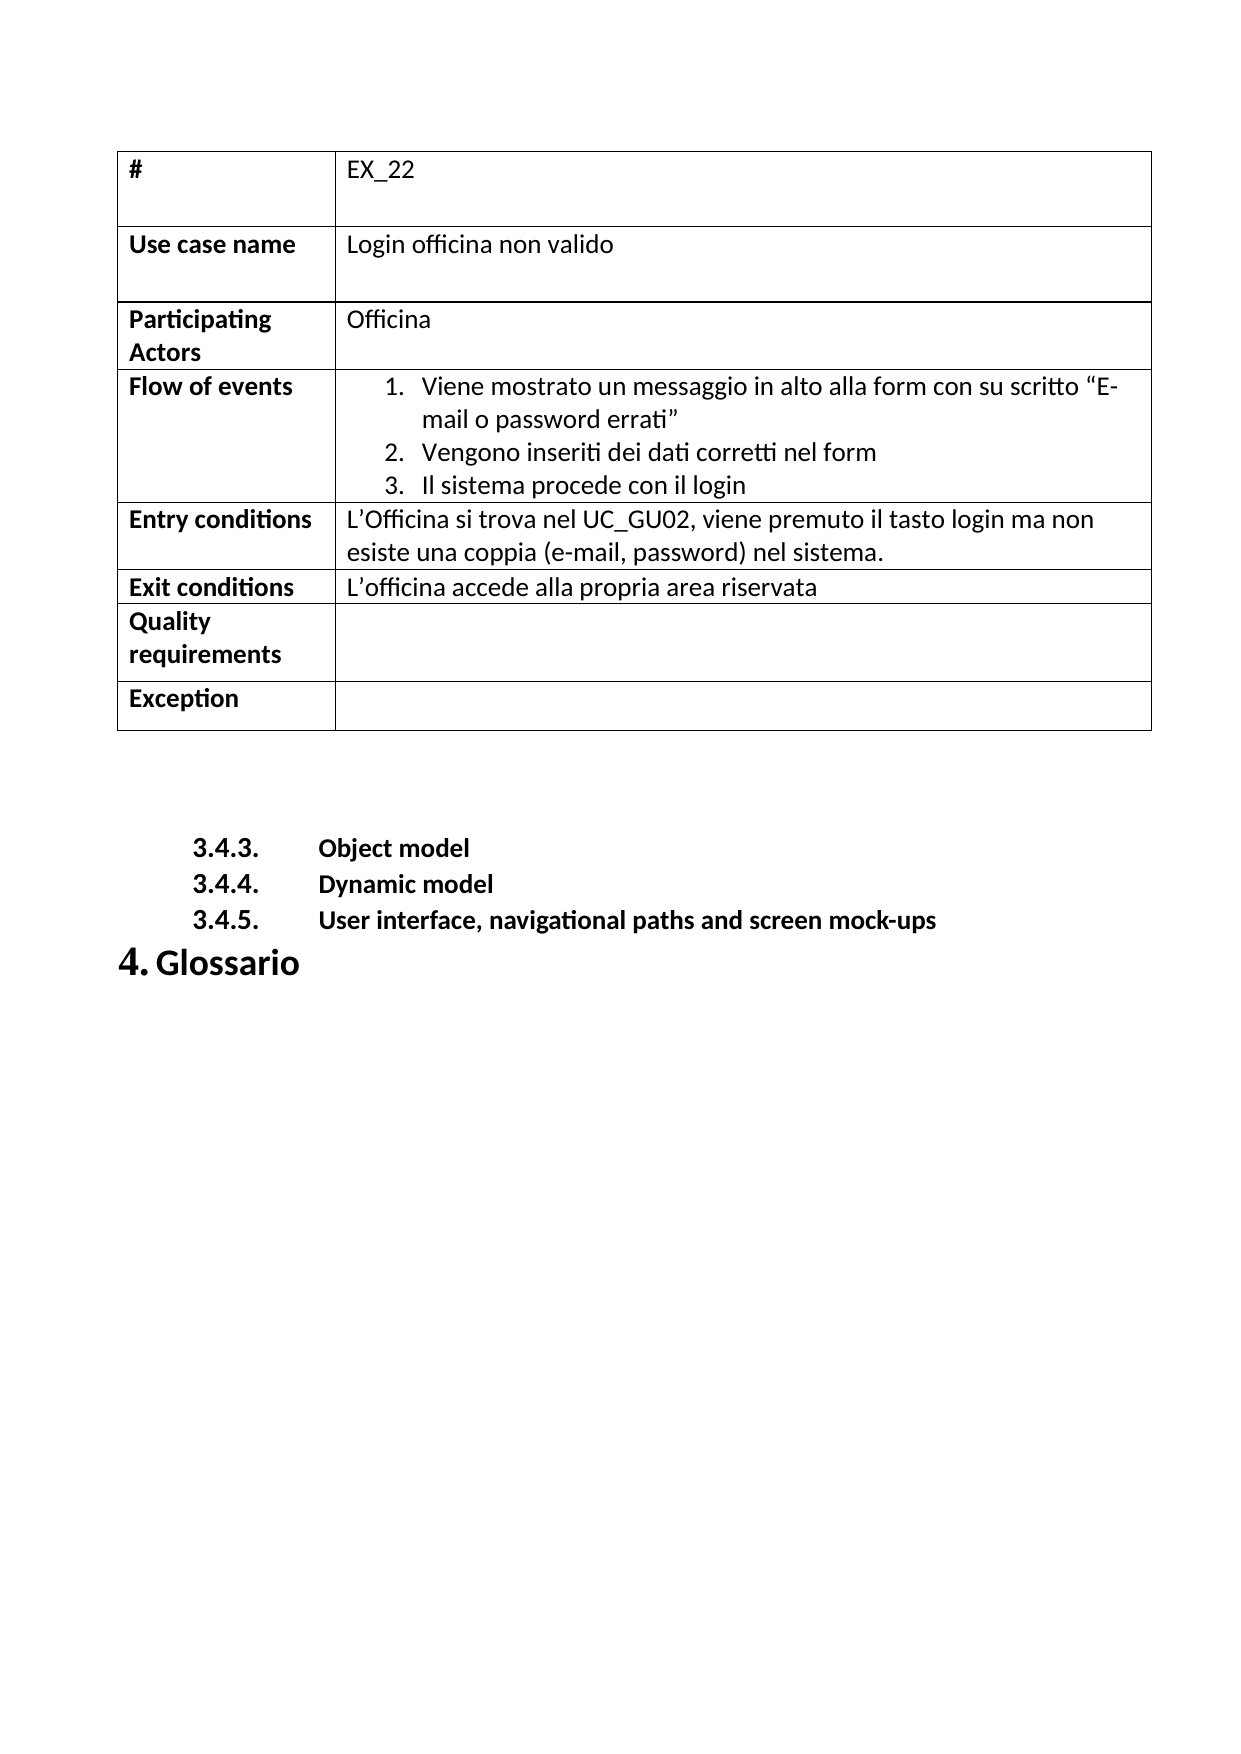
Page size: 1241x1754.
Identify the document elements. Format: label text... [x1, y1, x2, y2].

table_cell [336, 682, 1151, 729]
table_cell L’Officina si trova nel UC_GU02, viene premuto il tasto login ma non esiste una coppia (e-mail, password) nel sistema. [336, 503, 1151, 569]
table_cell Flow of events [118, 370, 335, 502]
table_cell Viene mostrato un messaggio in alto alla form con su scritto “E-mail o password errati” Vengono inseriti dei dati corretti nel form Il sistema procede con il login [336, 370, 1151, 502]
list Glossario [118, 936, 1137, 985]
table_cell L’officina accede alla propria area riservata [336, 570, 1151, 603]
list Dynamic model [192, 865, 1137, 901]
table_cell Use case name [118, 227, 335, 301]
list Object model [192, 829, 1137, 865]
table_cell Quality requirementsuq [118, 604, 335, 681]
table_cell Exit conditions [118, 570, 335, 603]
table_cell Participating Actors [118, 303, 335, 368]
table_header EX_22 [336, 152, 1151, 226]
table_cell [336, 604, 1151, 681]
table_header # [118, 152, 335, 226]
list User interface, navigational paths and screen mock-ups [192, 901, 1137, 936]
table_cell Exception [118, 682, 335, 729]
table_cell Entry conditions [118, 503, 335, 569]
table_cell Login officina non valido [336, 227, 1151, 301]
table_cell Officina [336, 303, 1151, 368]
